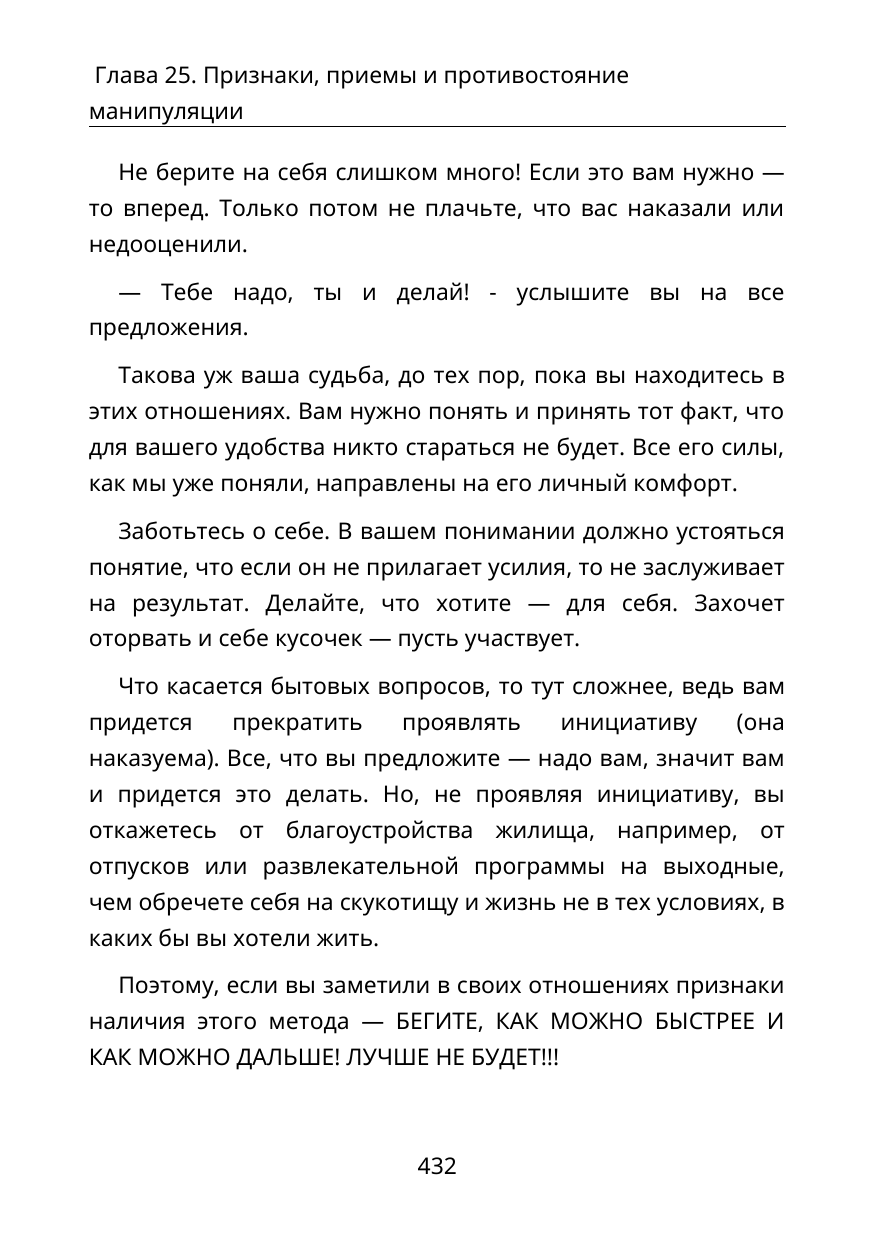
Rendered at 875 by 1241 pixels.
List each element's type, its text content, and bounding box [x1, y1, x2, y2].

text Не берите на себя слишком много! Если это вам нужно — то вперед. Только потом не плачьте, что вас наказали или недооценили. [88, 156, 786, 259]
text Поэтому, если вы заметили в своих отношениях признаки наличия этого метода — БЕГИТЕ, КАК МОЖНО БЫСТРЕЕ И КАК МОЖНО ДАЛЬШЕ! ЛУЧШЕ НЕ БУДЕТ!!! [88, 969, 786, 1072]
text Такова уж ваша судьба, до тех пор, пока вы находитесь в этих отношениях. Вам нужно понять и принять тот факт, что для вашего удобства никто стараться не будет. Все его силы, как мы уже поняли, направлены на его личный комфорт. [88, 359, 786, 498]
text — Тебе надо, ты и делай! - услышите вы на все предложения. [88, 275, 786, 343]
text Что касается бытовых вопросов, то тут сложнее, ведь вам придется прекратить проявлять инициативу (она наказуема). Все, что вы предложите — надо вам, значит вам и придется это делать. Но, не проявляя инициативу, вы откажетесь от благоустройства жилища, например, от отпусков или развлекательной программы на выходные, чем обречете себя на скукотищу и жизнь не в тех условиях, в каких бы вы хотели жить. [88, 670, 786, 953]
text Заботьтесь о себе. В вашем понимании должно устояться понятие, что если он не прилагает усилия, то не заслуживает на результат. Делайте, что хотите — для себя. Захочет оторвать и себе кусочек — пусть участвует. [88, 514, 786, 654]
